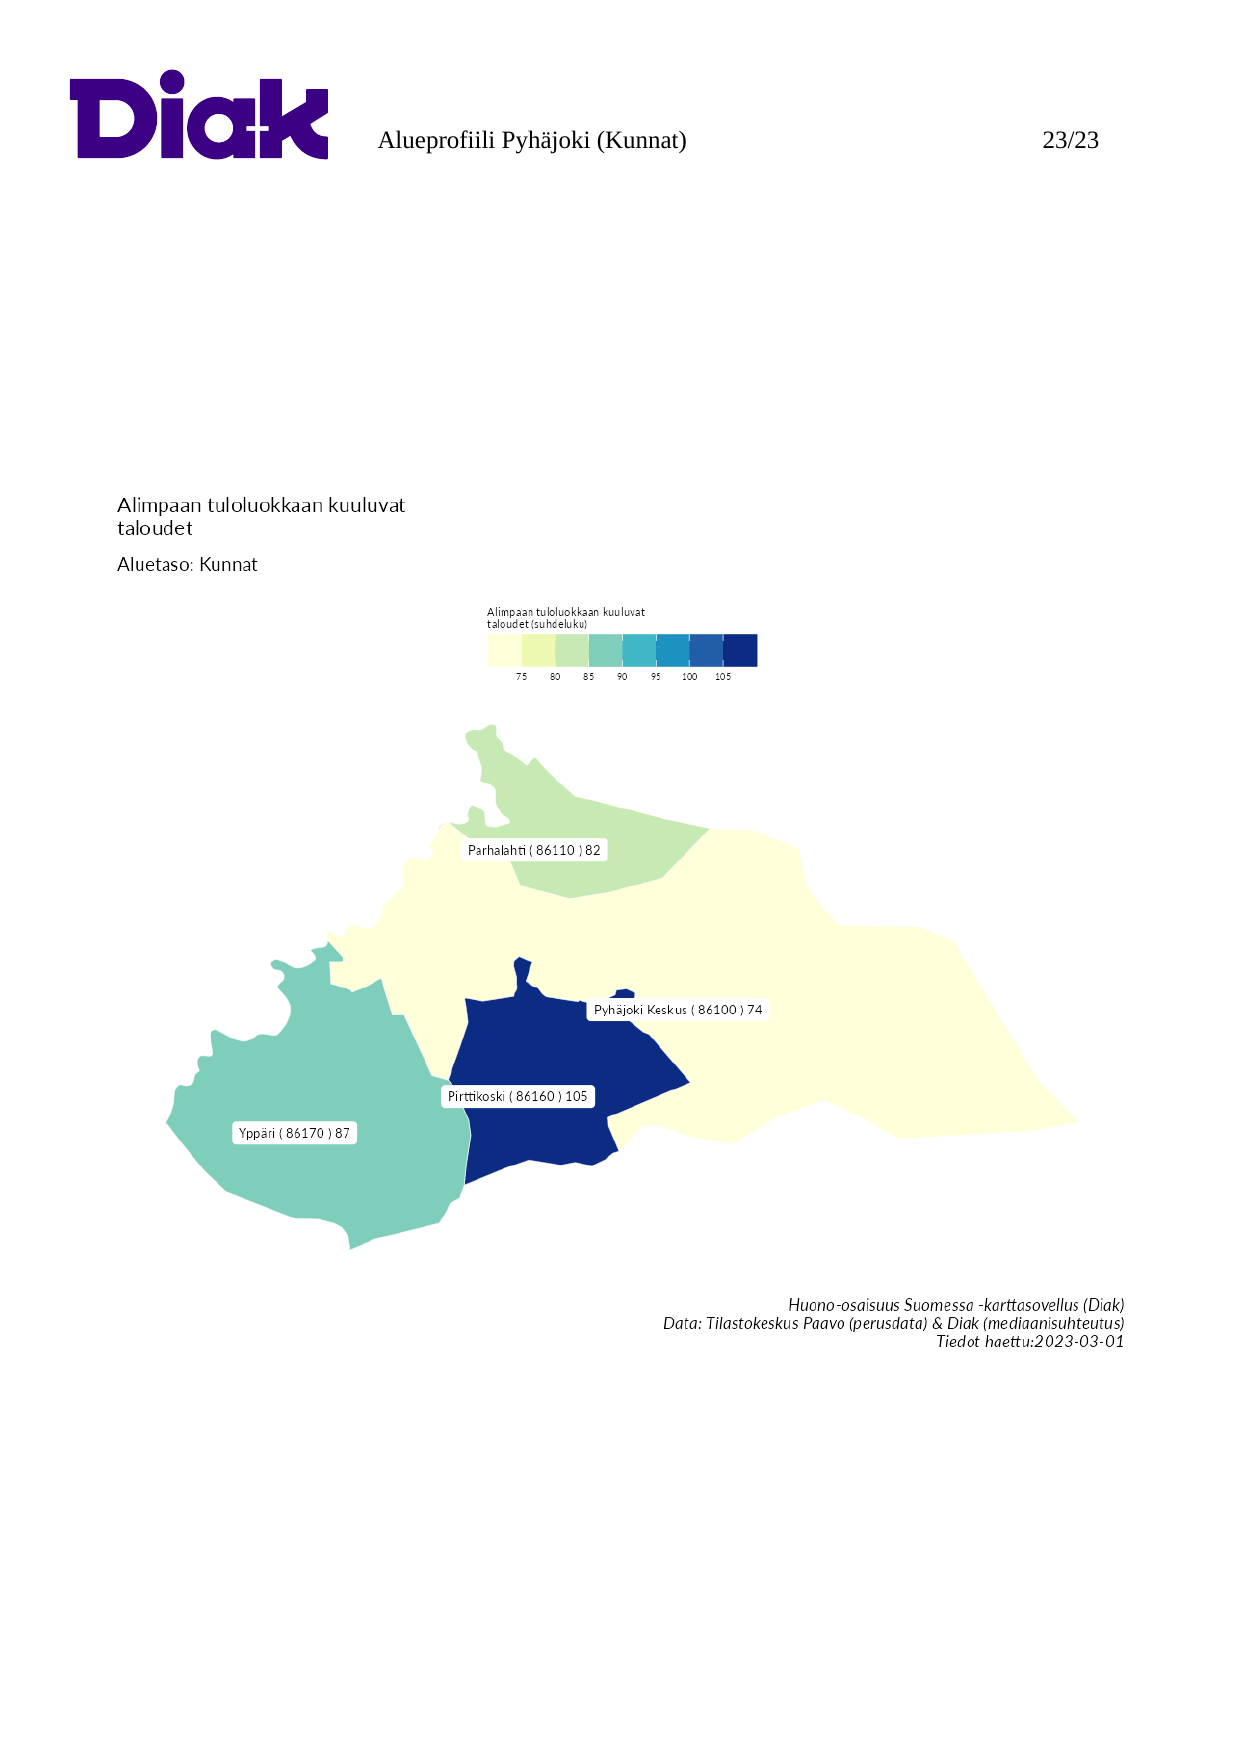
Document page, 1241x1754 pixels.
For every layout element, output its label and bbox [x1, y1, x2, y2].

picture [61, 196, 1179, 1651]
